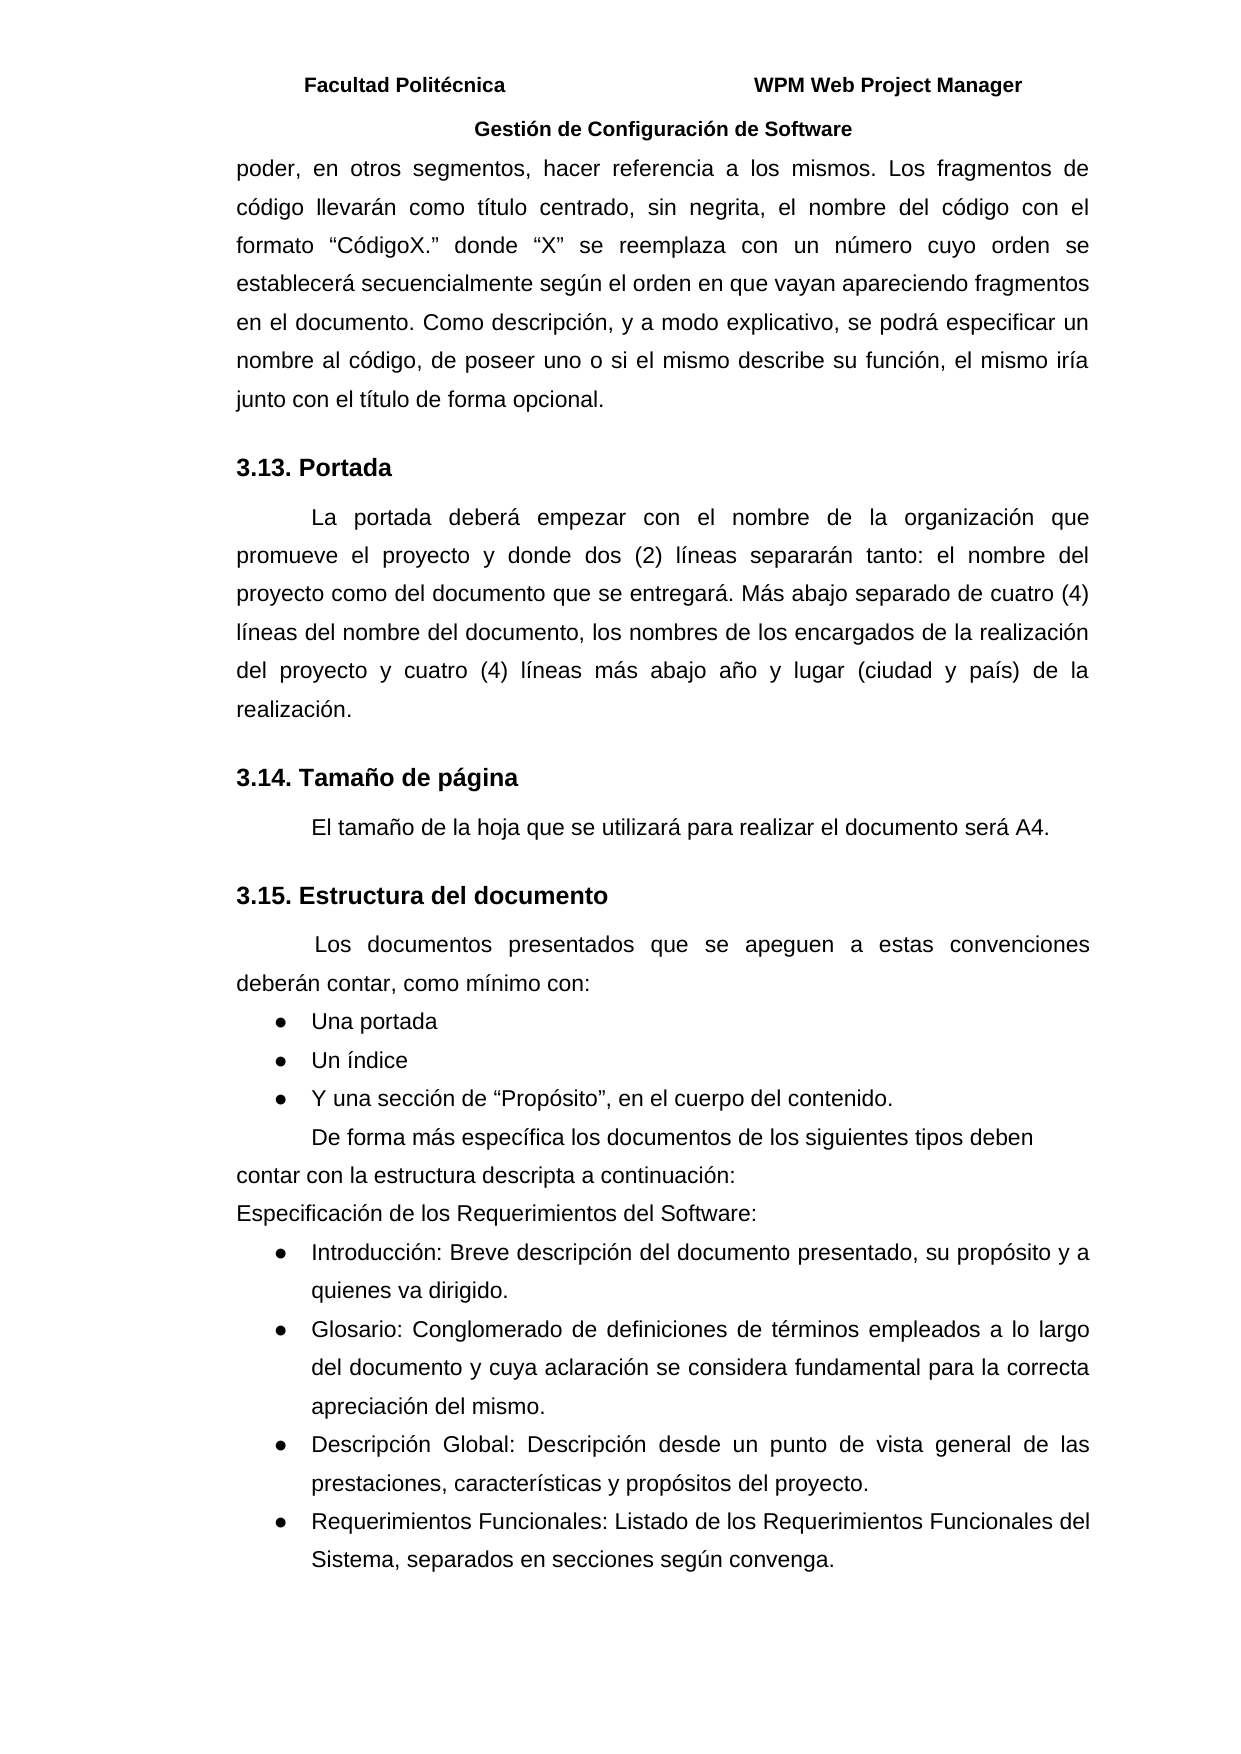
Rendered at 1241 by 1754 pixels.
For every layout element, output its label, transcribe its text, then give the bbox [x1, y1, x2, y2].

subtitle 3.15. Estructura del documento [236, 882, 1090, 910]
subtitle 3.14. Tamaño de página [236, 764, 1090, 792]
subtitle Glosario: Conglomerado de definiciones de términos empleados a lo largo del documento y cuya aclaración se considera fundamental para la correcta apreciación del mismo. [274, 1316, 1090, 1419]
text El tamaño de la hoja que se utilizará para realizar el documento será A4. [236, 814, 1090, 840]
subtitle 3.13. Portada [236, 454, 1090, 482]
subtitle Los documentos presentados que se apeguen a estas convenciones deberán contar, como mínimo con: [236, 932, 1090, 996]
subtitle poder, en otros segmentos, hacer referencia a los mismos. Los fragmentos de código llevarán como título centrado, sin negrita, el nombre del código con el formato “CódigoX.” donde “X” se reemplaza con un número cuyo orden se establecerá secuencialmente según el orden en que vayan apareciendo fragmentos en el documento. Como descripción, y a modo explicativo, se podrá especificar un nombre al código, de poseer uno o si el mismo describe su función, el mismo iría junto con el título de forma opcional. [236, 156, 1090, 412]
text La portada deberá empezar con el nombre de la organización que promueve el proyecto y donde dos (2) líneas separarán tanto: el nombre del proyecto como del documento que se entregará. Más abajo separado de cuatro (4) líneas del nombre del documento, los nombres de los encargados de la realización del proyecto y cuatro (4) líneas más abajo año y lugar (ciudad y país) de la realización. [236, 504, 1090, 722]
subtitle Requerimientos Funcionales: Listado de los Requerimientos Funcionales del Sistema, separados en secciones según convenga. [274, 1509, 1090, 1573]
subtitle Una portada [274, 1009, 1090, 1034]
subtitle Y una sección de “Propósito”, en el cuerpo del contenido. [274, 1086, 1090, 1111]
subtitle Introducción: Breve descripción del documento presentado, su propósito y a quienes va dirigido. [274, 1239, 1090, 1304]
subtitle Especificación de los Requerimientos del Software: [236, 1201, 1090, 1227]
subtitle Descripción Global: Descripción desde un punto de vista general de las prestaciones, características y propósitos del proyecto. [274, 1432, 1090, 1496]
subtitle Un índice [274, 1047, 1090, 1073]
subtitle De forma más específica los documentos de los siguientes tipos deben contar con la estructura descripta a continuación: [236, 1124, 1090, 1188]
